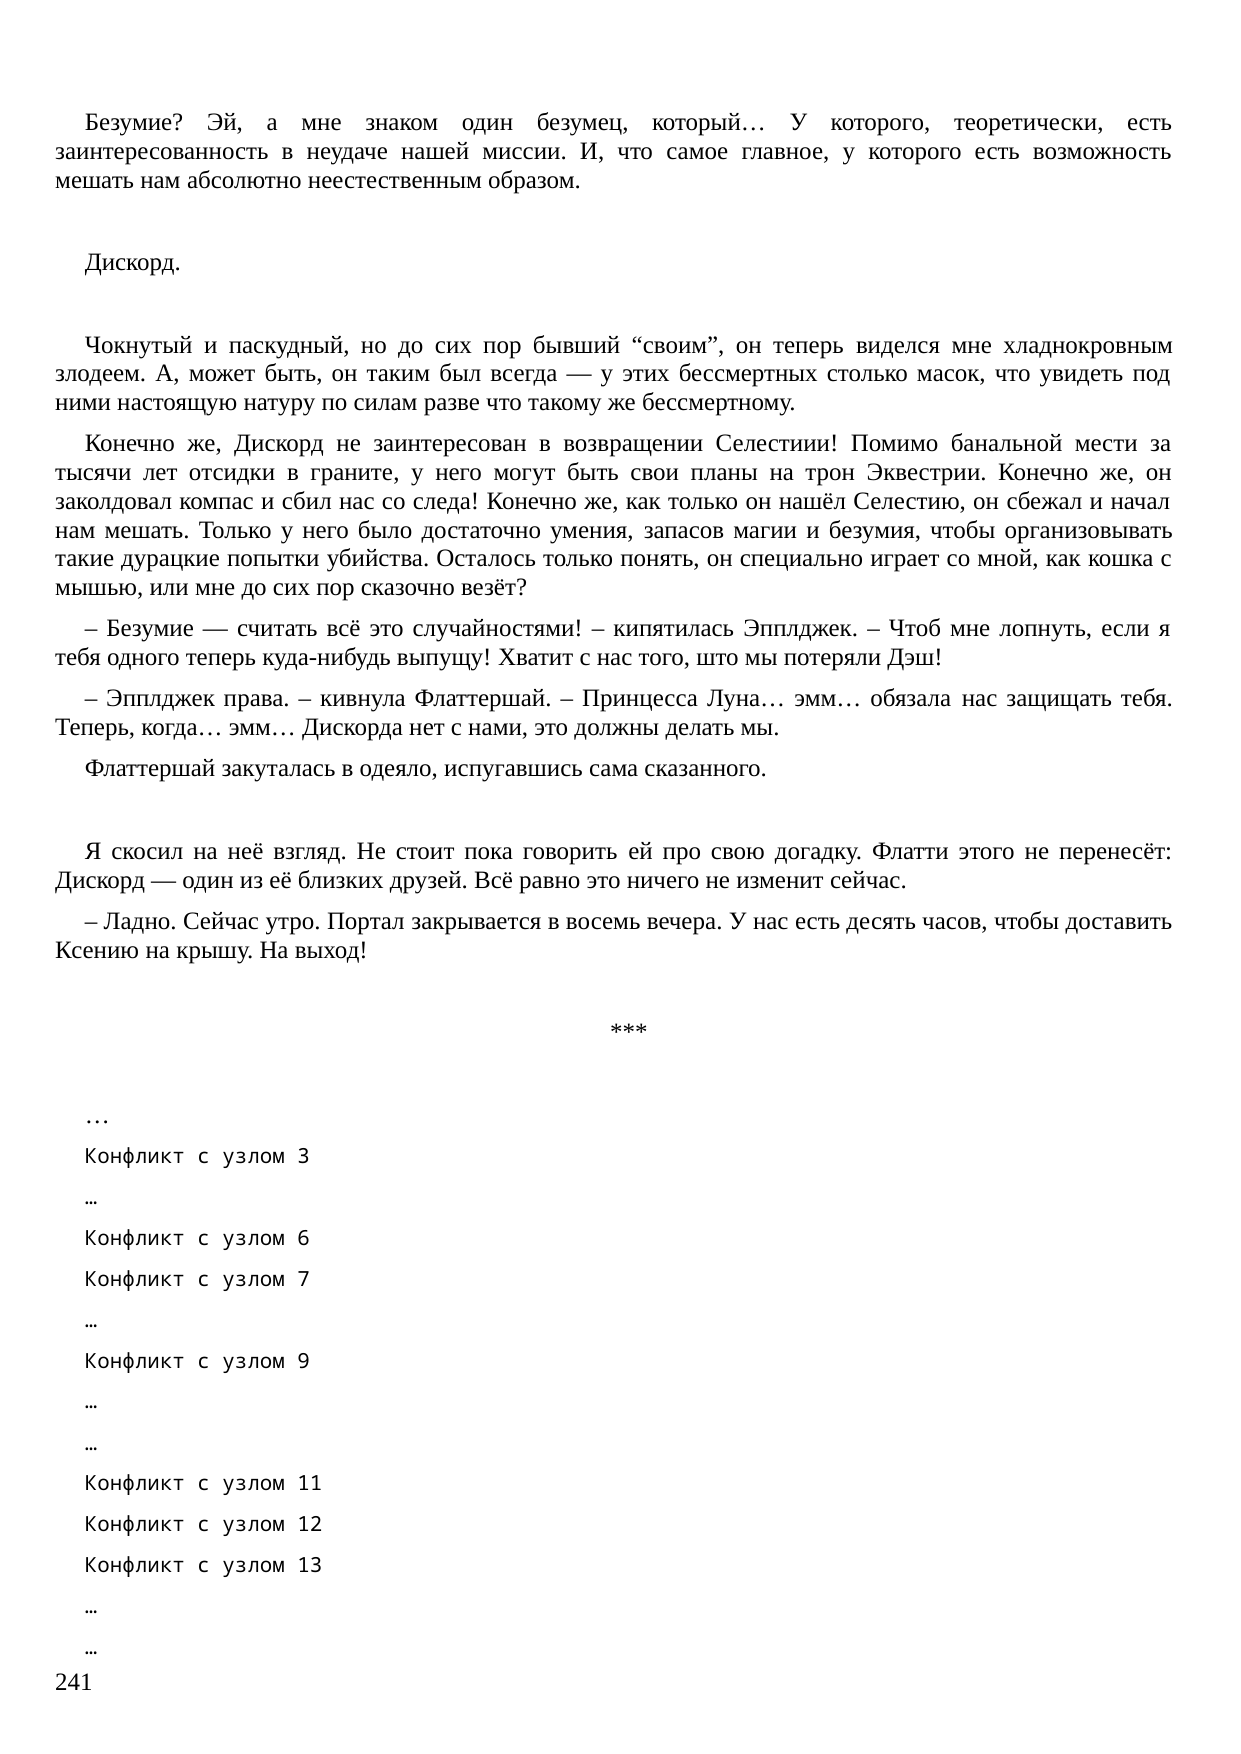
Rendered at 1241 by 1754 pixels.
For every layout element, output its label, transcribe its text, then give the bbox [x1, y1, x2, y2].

text Я скосил на неё взгляд. Не стоит пока говорить ей про свою догадку. Флатти этого не перенесёт: Дискорд — один из её близких друзей. Всё равно это ничего не изменит сейчас. [55, 836, 1173, 893]
text … [55, 1632, 1173, 1661]
text Флаттершай закуталась в одеяло, испугавшись сама сказанного. [55, 753, 1173, 782]
text … [55, 1305, 1173, 1333]
text … [55, 1591, 1173, 1620]
text … [55, 1100, 1173, 1128]
text Конфликт с узлом 13 [55, 1550, 1173, 1579]
text Конфликт с узлом 11 [55, 1468, 1173, 1497]
text Конфликт с узлом 3 [55, 1141, 1173, 1169]
text Конфликт с узлом 7 [55, 1264, 1173, 1292]
text – Безумие — считать всё это случайностями! – кипятилась Эпплджек. – Чтоб мне лопнуть, если я тебя одного теперь куда-нибудь выпущу! Хватит с нас того, што мы потеряли Дэш! [55, 613, 1173, 671]
text Безумие? Эй, а мне знаком один безумец, который… У которого, теоретически, есть заинтересованность в неудаче нашей миссии. И, что самое главное, у которого есть возможность мешать нам абсолютно неестественным образом. [55, 107, 1173, 193]
text Чокнутый и паскудный, но до сих пор бывший “своим”, он теперь виделся мне хладнокровным злодеем. А, может быть, он таким был всегда — у этих бессмертных столько масок, что увидеть под ними настоящую натуру по силам разве что такому же бессмертному. [55, 330, 1173, 416]
text Дискорд. [55, 247, 1173, 276]
text … [55, 1428, 1173, 1456]
text Конфликт с узлом 9 [55, 1346, 1173, 1374]
text – Ладно. Сейчас утро. Портал закрывается в восемь вечера. У нас есть десять часов, чтобы доставить Ксению на крышу. На выход! [55, 906, 1173, 963]
text *** [55, 1017, 1173, 1046]
text … [55, 1182, 1173, 1210]
text – Эпплджек права. – кивнула Флаттершай. – Принцесса Луна… эмм… обязала нас защищать тебя. Теперь, когда… эмм… Дискорда нет с нами, это должны делать мы. [55, 683, 1173, 741]
text Конфликт с узлом 12 [55, 1509, 1173, 1538]
text Конфликт с узлом 6 [55, 1223, 1173, 1251]
text Конечно же, Дискорд не заинтересован в возвращении Селестиии! Помимо банальной мести за тысячи лет отсидки в граните, у него могут быть свои планы на трон Эквестрии. Конечно же, он заколдовал компас и сбил нас со следа! Конечно же, как только он нашёл Селестию, он сбежал и начал нам мешать. Только у него было достаточно умения, запасов магии и безумия, чтобы организовывать такие дурацкие попытки убийства. Осталось только понять, он специально играет со мной, как кошка с мышью, или мне до сих пор сказочно везёт? [55, 428, 1173, 601]
text … [55, 1387, 1173, 1415]
